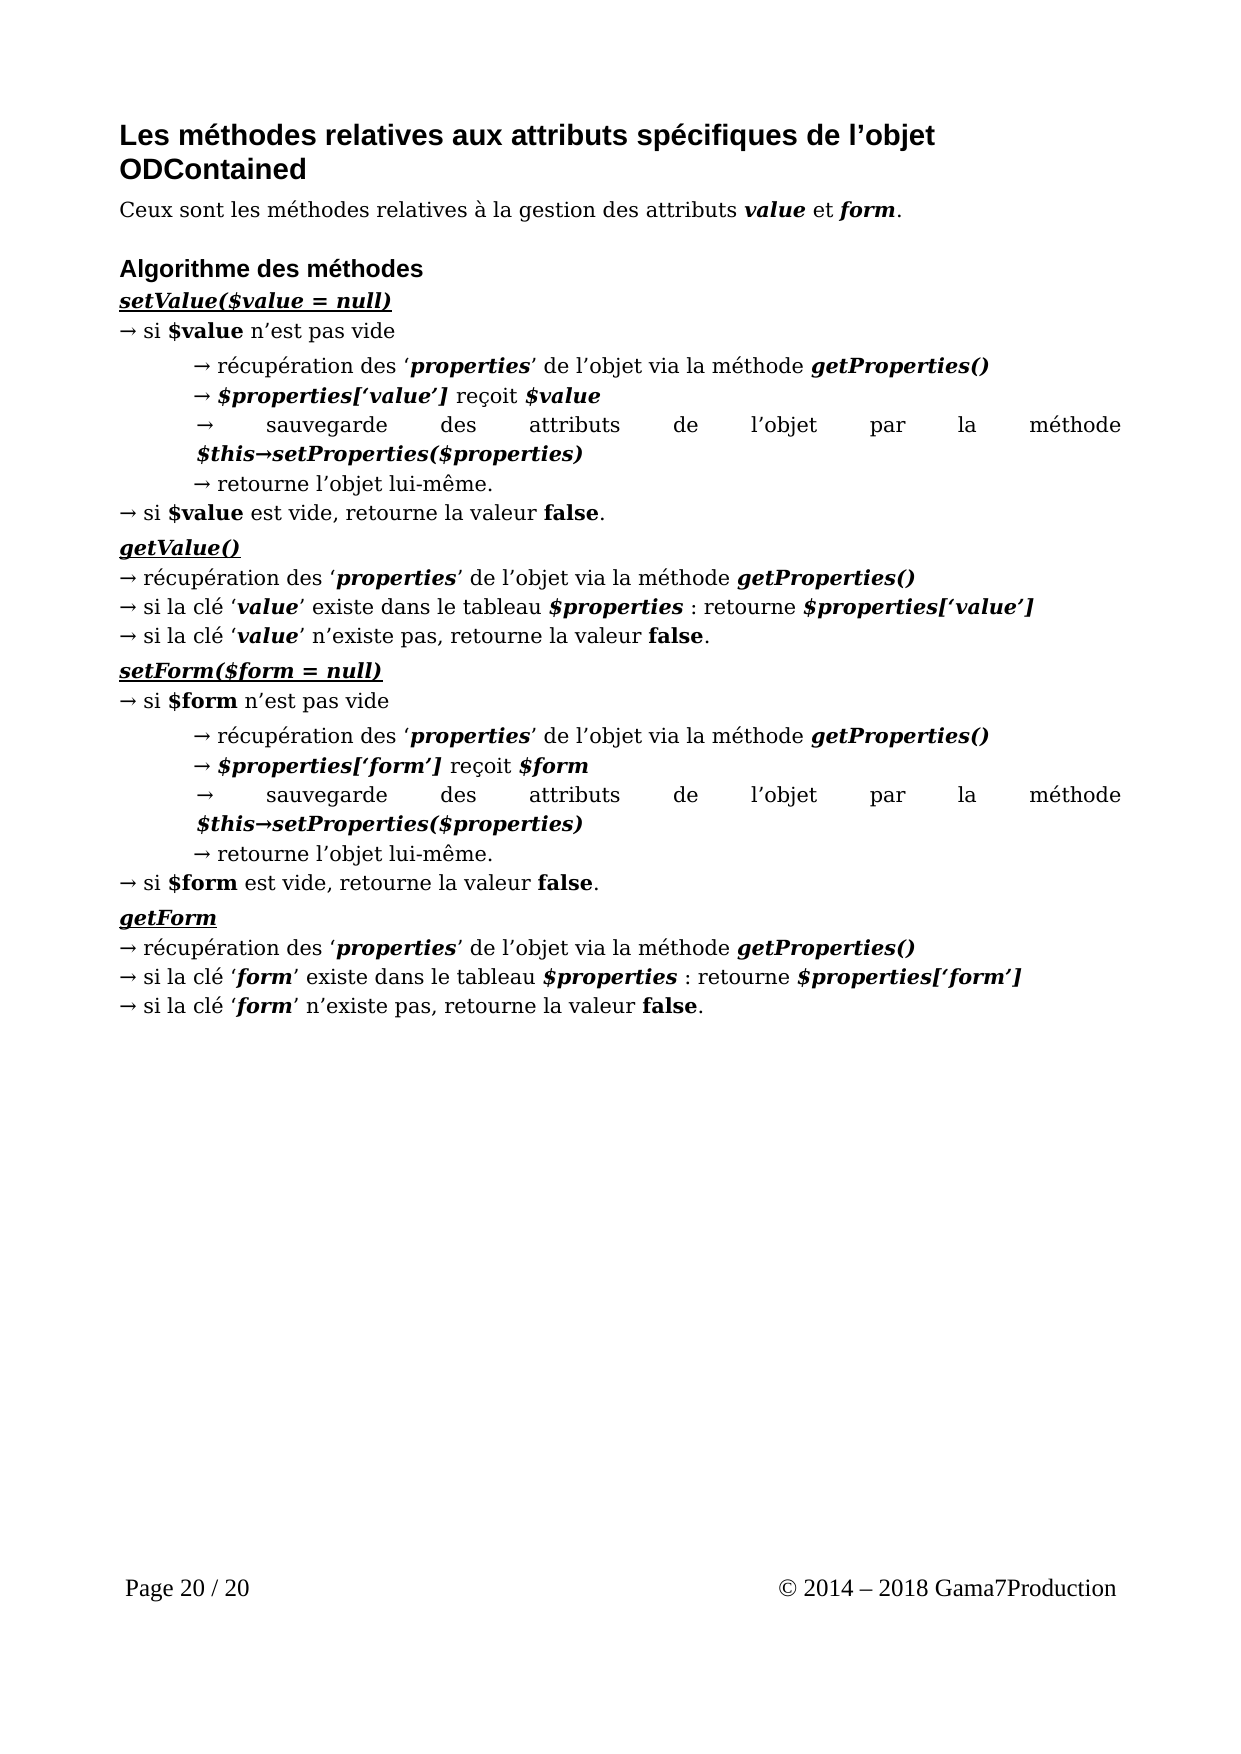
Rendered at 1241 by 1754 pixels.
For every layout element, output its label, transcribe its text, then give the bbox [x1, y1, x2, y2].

text → si la clé ‘value’ existe dans le tableau $properties : retourne $properties[‘value’] [119, 595, 1122, 619]
text getValue() [119, 536, 1122, 560]
subtitle Algorithme des méthodes [119, 254, 1122, 283]
text setForm($form = null) [119, 659, 1122, 684]
text → si $value est vide, retourne la valeur false. [119, 501, 1122, 525]
subtitle Les méthodes relatives aux attributs spécifiques de l’objet ODContained [119, 118, 1122, 186]
text → $properties[‘form’] reçoit $form [119, 753, 1122, 778]
text getForm [119, 906, 1122, 930]
text → si $form n’est pas vide [119, 689, 1122, 713]
text Ceux sont les méthodes relatives à la gestion des attributs value et form. [119, 198, 1122, 223]
text → si la clé ‘value’ n’existe pas, retourne la valeur false. [119, 624, 1122, 648]
text → sauvegarde des attributs de l’objet par la méthode $this→setProperties($properties) [196, 413, 1122, 467]
text → récupération des ‘properties’ de l’objet via la méthode getProperties() [119, 565, 1122, 590]
text → $properties[‘value’] reçoit $value [119, 383, 1122, 408]
text setValue($value = null) [119, 289, 1122, 314]
text → récupération des ‘properties’ de l’objet via la méthode getProperties() [119, 354, 1122, 378]
text → sauvegarde des attributs de l’objet par la méthode $this→setProperties($properties) [196, 783, 1122, 837]
text → récupération des ‘properties’ de l’objet via la méthode getProperties() [119, 724, 1122, 748]
text → retourne l’objet lui-même. [119, 472, 1122, 496]
text → récupération des ‘properties’ de l’objet via la méthode getProperties() [119, 935, 1122, 960]
text → si la clé ‘form’ existe dans le tableau $properties : retourne $properties[‘form’] [119, 965, 1122, 989]
text → si $form est vide, retourne la valeur false. [119, 871, 1122, 895]
text → si la clé ‘form’ n’existe pas, retourne la valeur false. [119, 994, 1122, 1018]
text → si $value n’est pas vide [119, 319, 1122, 343]
text → retourne l’objet lui-même. [119, 842, 1122, 866]
